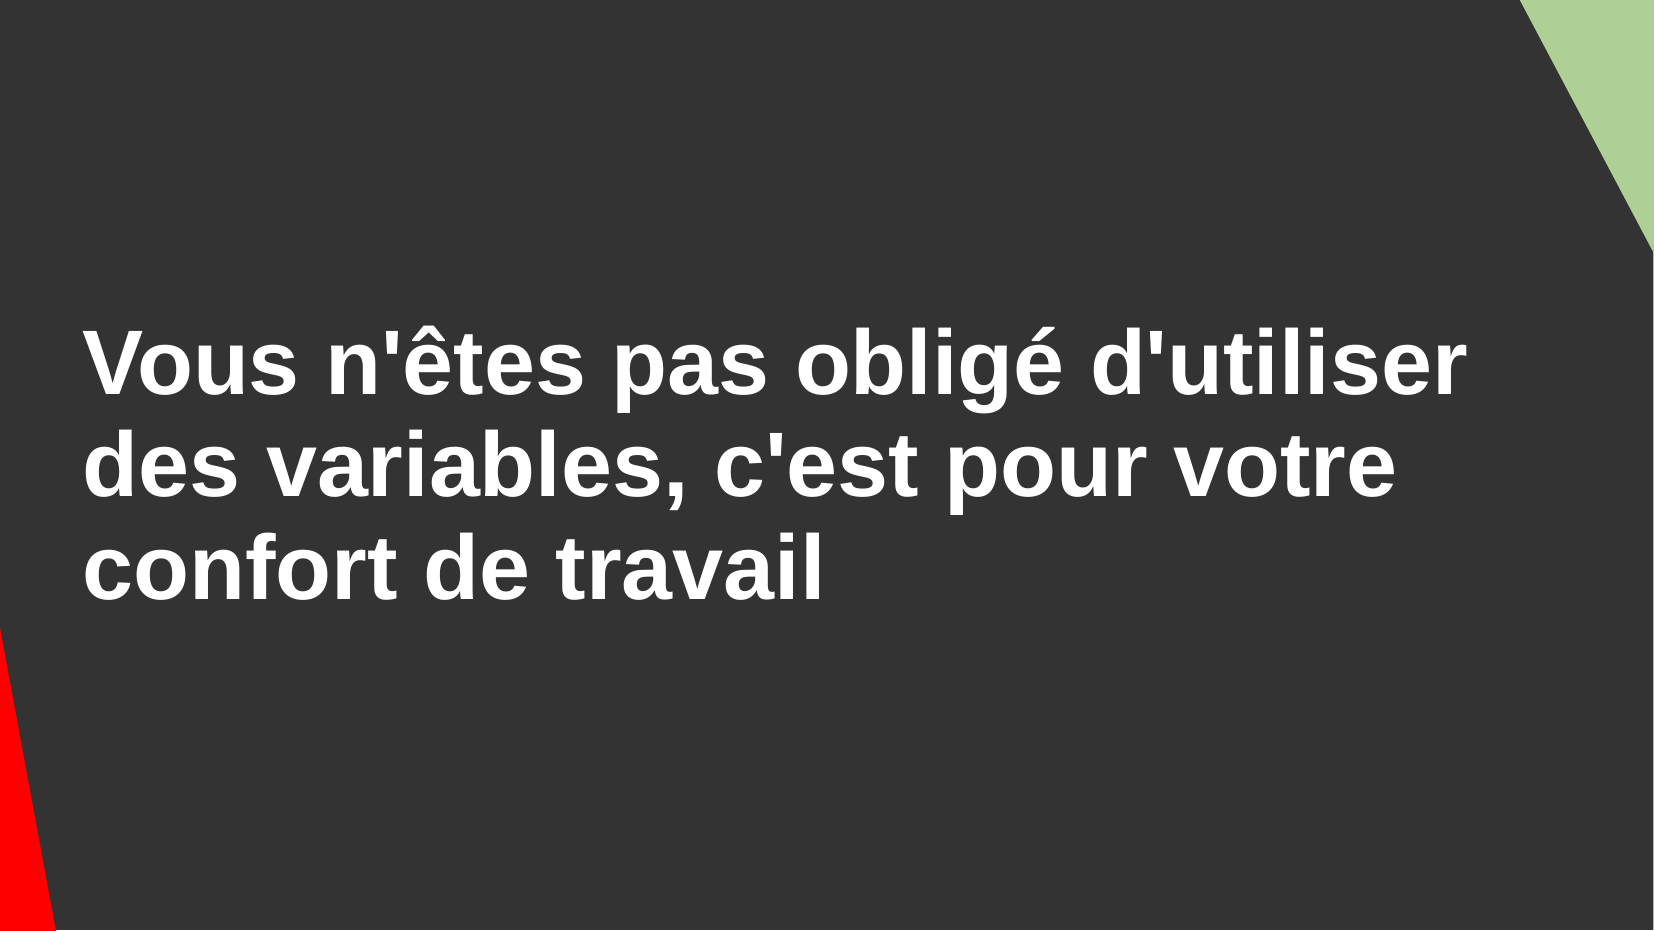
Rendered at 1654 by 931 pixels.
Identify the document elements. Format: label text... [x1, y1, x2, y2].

text_box [0, 627, 56, 931]
title Vous n'êtes pas obligé d'utiliser des variables, c'est pour votre confort de travail [82, 311, 1571, 619]
text_box [1519, 0, 1654, 254]
